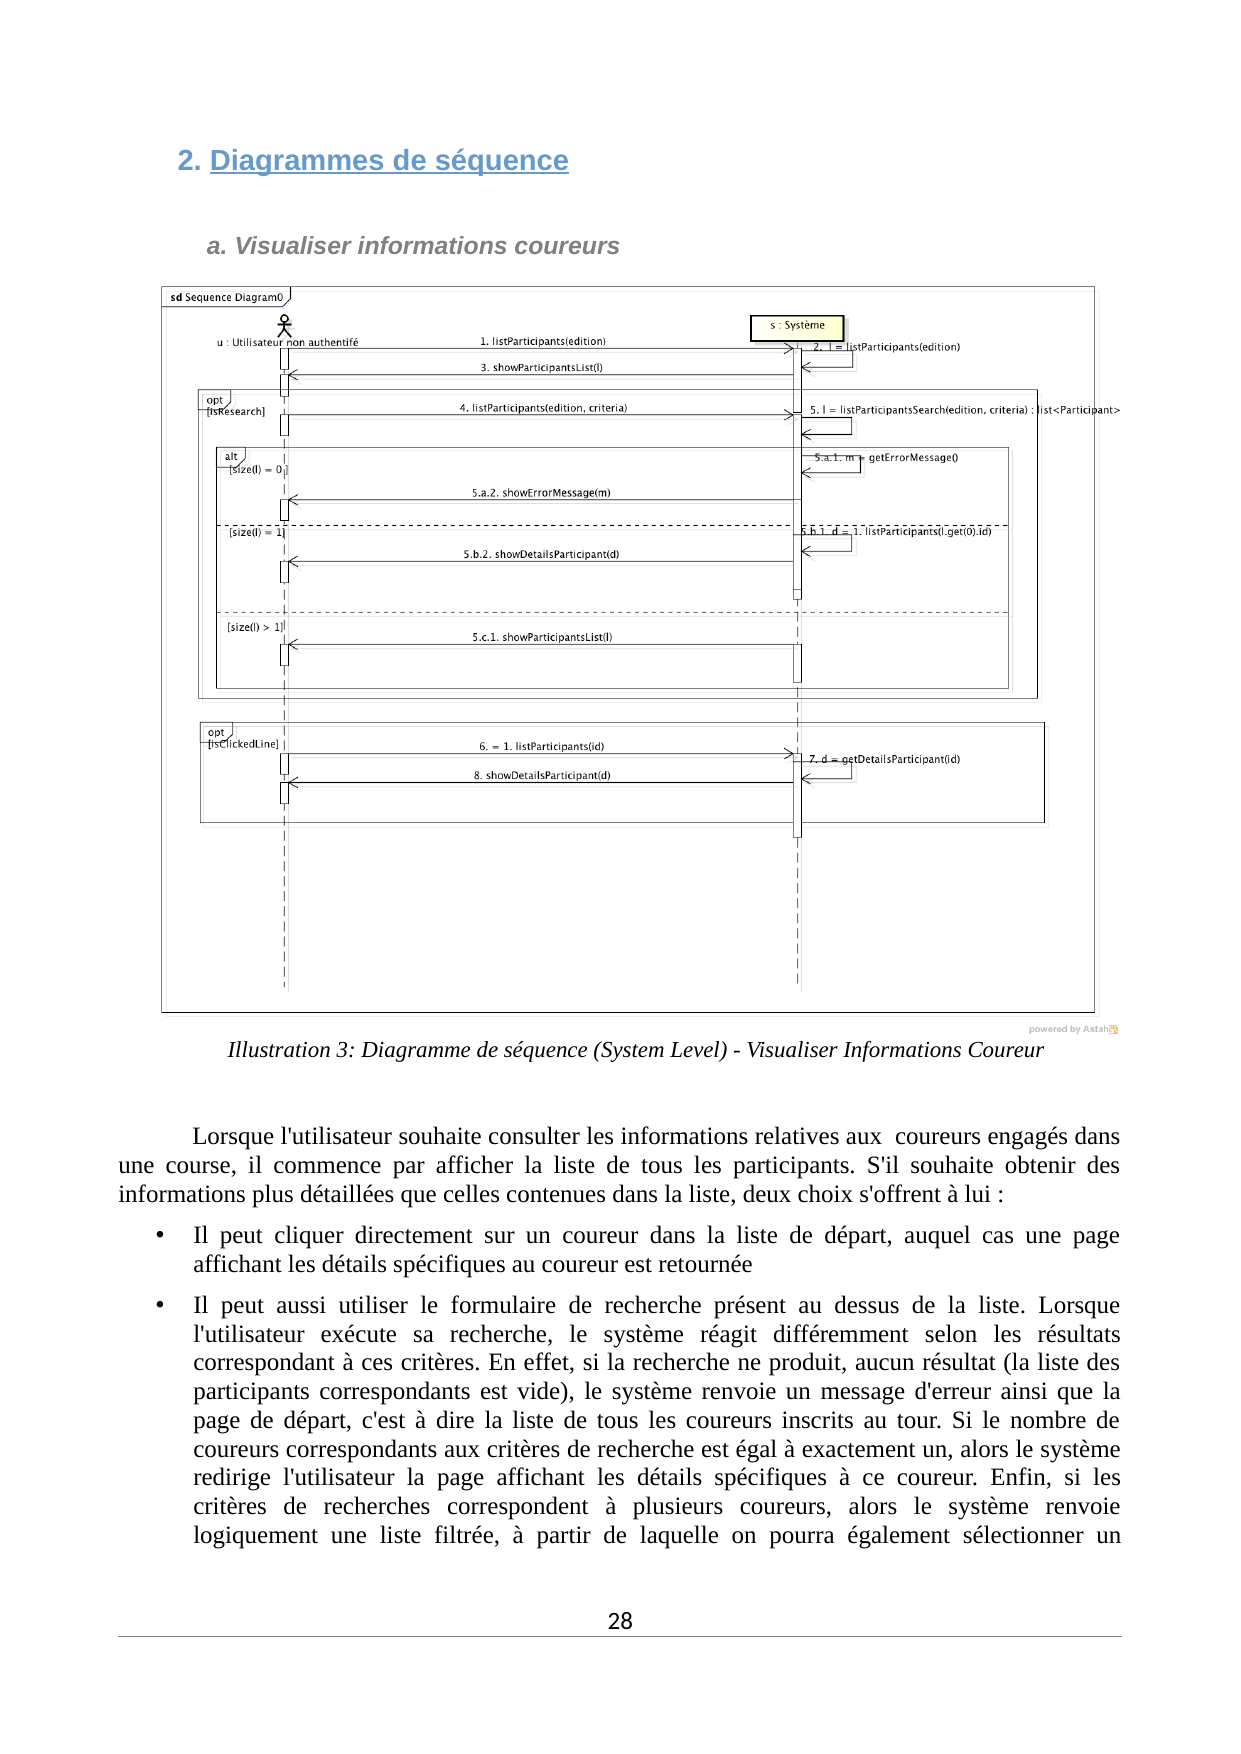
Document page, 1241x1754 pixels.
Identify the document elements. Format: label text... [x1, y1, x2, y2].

picture [153, 279, 1121, 1037]
text Illustration 3: Diagramme de séquence (System Level) - Visualiser Informations Coureur [154, 1037, 1120, 1062]
subtitle Diagrammes de séquence [177, 143, 1122, 176]
list Il peut cliquer directement sur un coureur dans la liste de départ, auquel cas une page affichant les détails spécifiques au coureur est retournée [156, 1220, 1122, 1277]
text Lorsque l'utilisateur souhaite consulter les informations relatives aux coureurs engagés dans une course, il commence par afficher la liste de tous les participants. S'il souhaite obtenir des informations plus détaillées que celles contenues dans la liste, deux choix s'offrent à lui : [118, 1121, 1122, 1207]
list Il peut aussi utiliser le formulaire de recherche présent au dessus de la liste. Lorsque l'utilisateur exécute sa recherche, le système réagit différemment selon les résultats correspondant à ces critères. En effet, si la recherche ne produit, aucun résultat (la liste des participants correspondants est vide), le système renvoie un message d'erreur ainsi que la page de départ, c'est à dire la liste de tous les coureurs inscrits au tour. Si le nombre de coureurs correspondants aux critères de recherche est égal à exactement un, alors le système redirige l'utilisateur la page affichant les détails spécifiques à ce coureur. Enfin, si les critères de recherches correspondent à plusieurs coureurs, alors le système renvoie logiquement une liste filtrée, à partir de laquelle on pourra également sélectionner un [156, 1290, 1122, 1549]
subtitle Visualiser informations coureurs [207, 231, 1122, 260]
